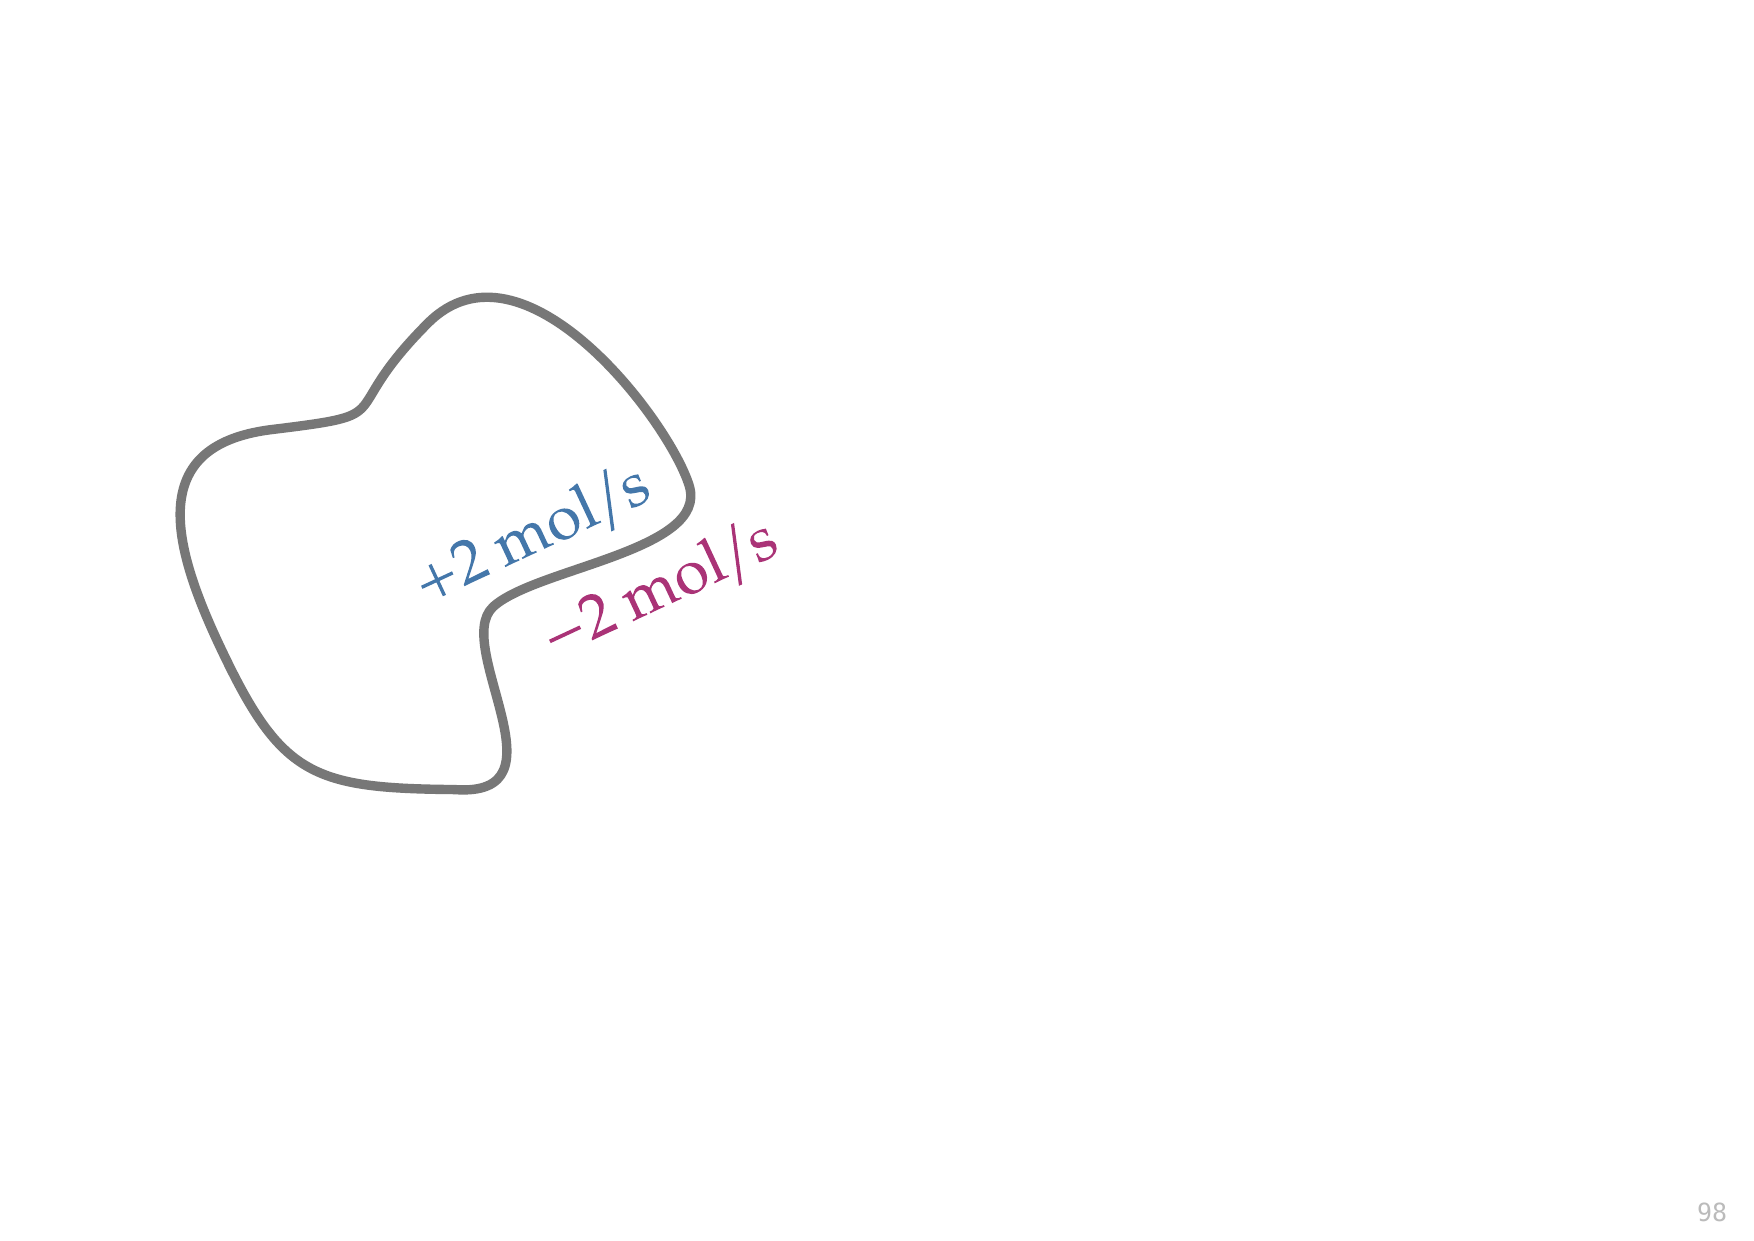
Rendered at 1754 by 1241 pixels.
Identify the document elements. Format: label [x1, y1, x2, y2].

text_box [421, 563, 454, 597]
text_box [622, 474, 649, 508]
text_box [622, 577, 682, 622]
text_box [750, 528, 777, 563]
text_box [549, 625, 582, 644]
text_box [603, 468, 615, 532]
text_box [450, 539, 491, 587]
text_box [494, 522, 554, 568]
text_box [568, 483, 602, 530]
text_box [549, 508, 580, 540]
text_box [696, 537, 729, 584]
text_box [578, 594, 618, 641]
text_box [676, 562, 708, 595]
text_box [730, 522, 743, 586]
